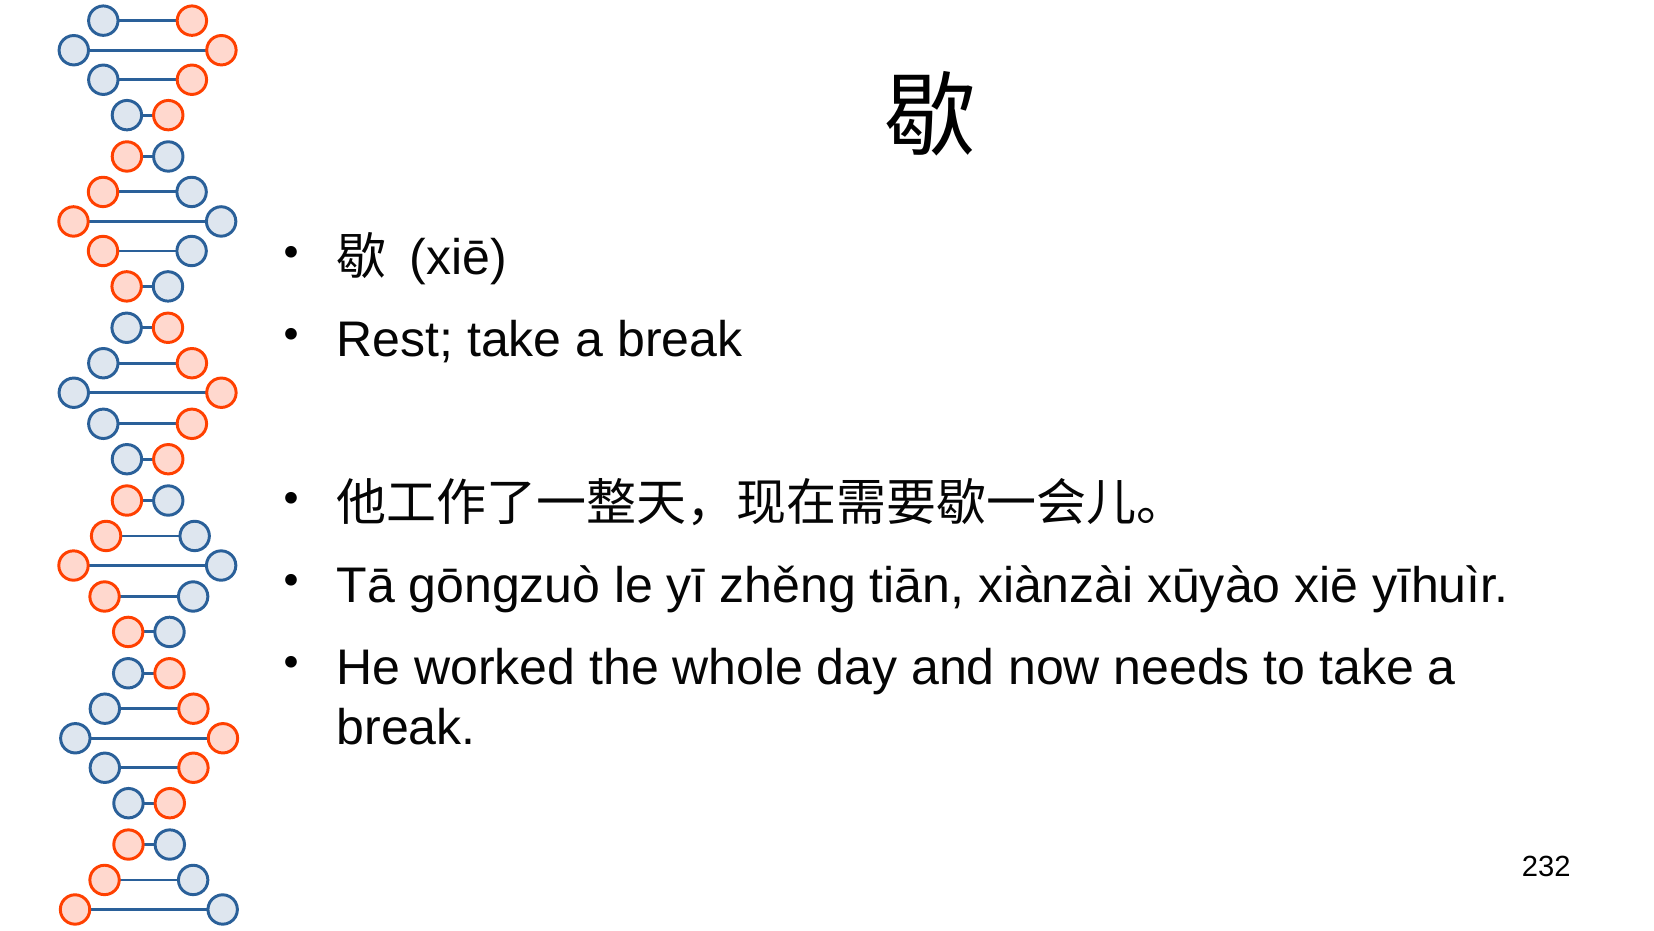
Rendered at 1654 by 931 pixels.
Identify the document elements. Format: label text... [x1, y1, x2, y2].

title 歇 [265, 35, 1595, 189]
list 歇 (xiē) Rest; take a break 他工作了一整天，现在需要歇一会儿。 Tā gōngzuò le yī zhěng tiān, xiànzài xūyào xiē yīhuìr. He worked the whole day and now needs to take a break. [265, 224, 1595, 764]
